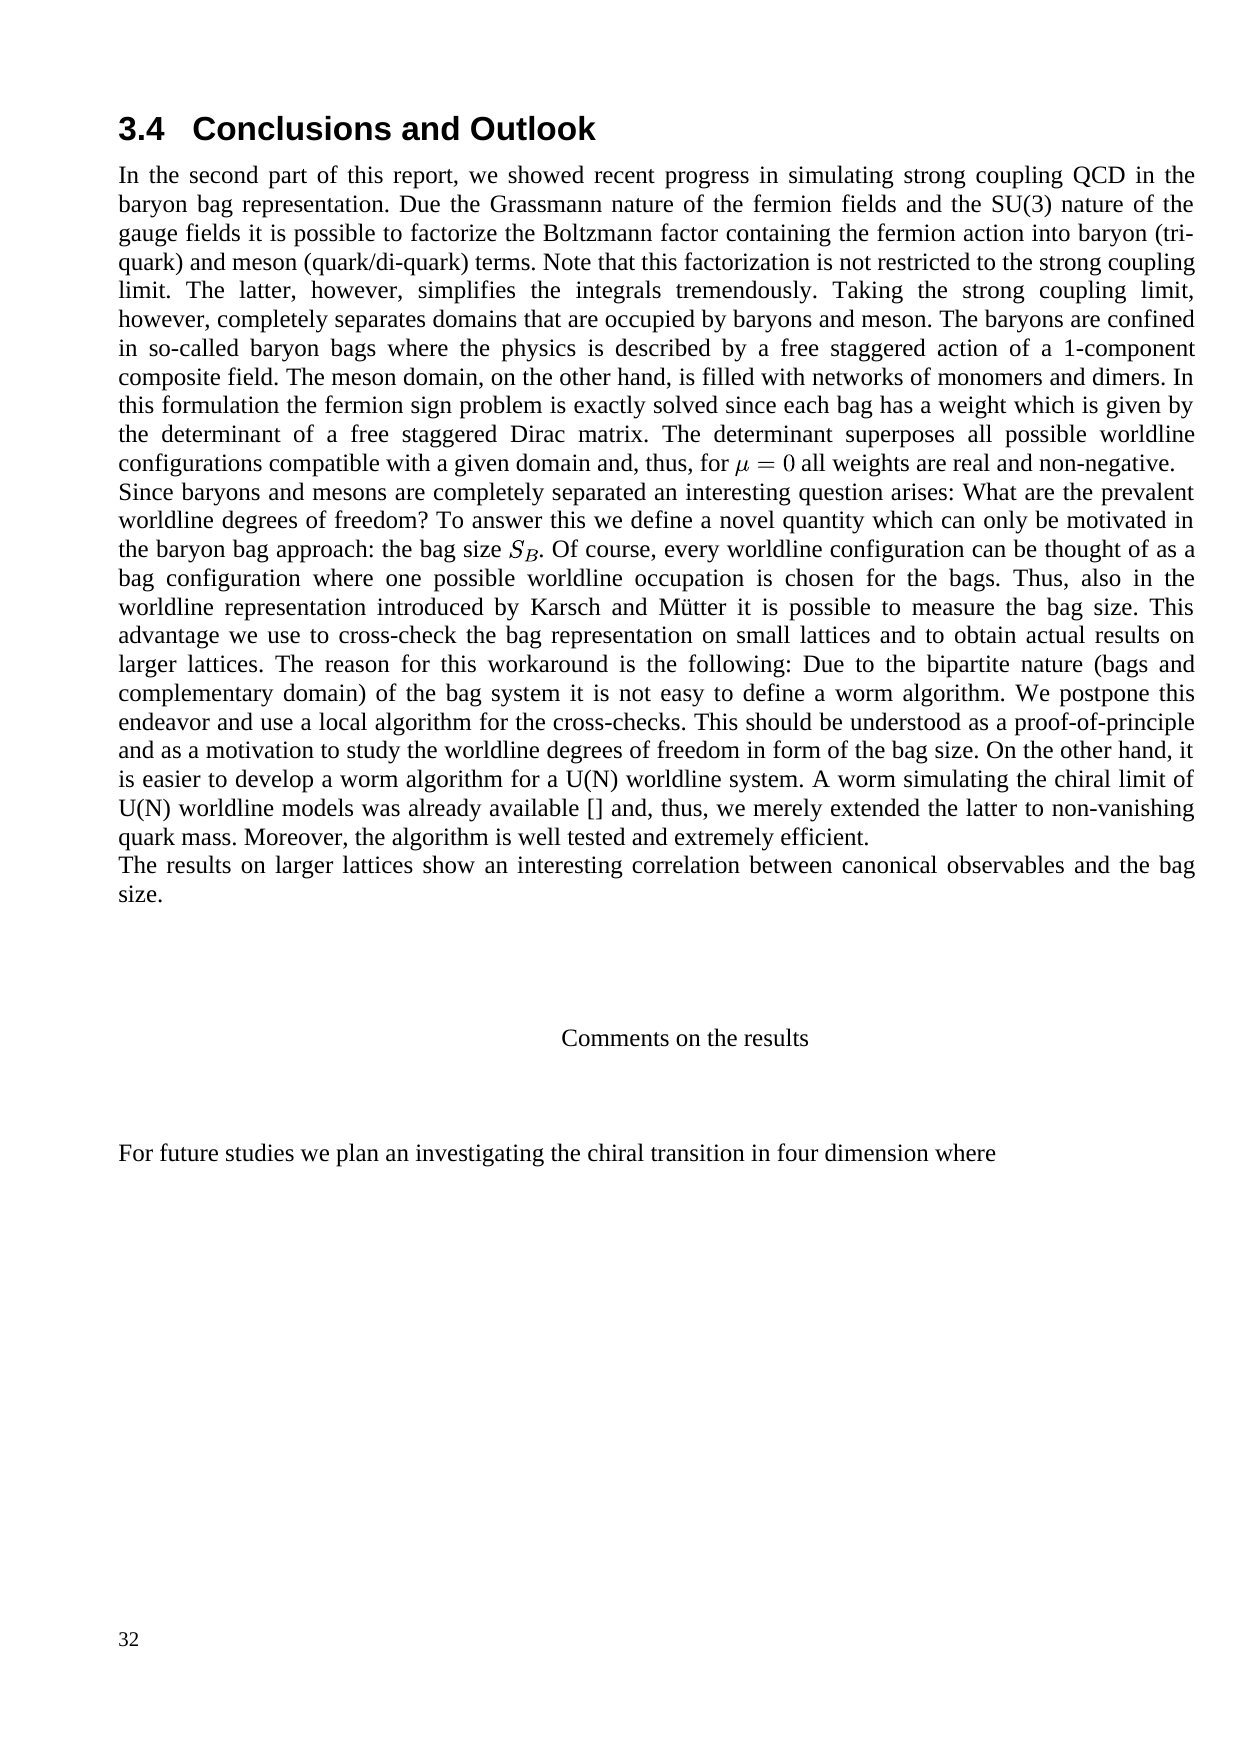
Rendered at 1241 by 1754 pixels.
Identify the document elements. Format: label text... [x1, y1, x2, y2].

subtitle Conclusions and Outlook [118, 109, 1196, 148]
text The results on larger lattices show an interesting correlation between canonical observables and the bag size. [118, 850, 1196, 908]
text In the second part of this report, we showed recent progress in simulating strong coupling QCD in the baryon bag representation. Due the Grassmann nature of the fermion fields and the SU(3) nature of the gauge fields it is possible to factorize the Boltzmann factor containing the fermion action into baryon (tri-quark) and meson (quark/di-quark) terms. Note that this factorization is not restricted to the strong coupling limit. The latter, however, simplifies the integrals tremendously. Taking the strong coupling limit, however, completely separates domains that are occupied by baryons and meson. The baryons are confined in so-called baryon bags where the physics is described by a free staggered action of a 1-component composite field. The meson domain, on the other hand, is filled with networks of monomers and dimers. In this formulation the fermion sign problem is exactly solved since each bag has a weight which is given by the determinant of a free staggered Dirac matrix. The determinant superposes all possible worldline configurations compatible with a given domain and, thus, for all weights are real and non-negative. [118, 160, 1196, 477]
text Comments on the results [118, 1023, 1196, 1052]
text For future studies we plan an investigating the chiral transition in four dimension where [118, 1138, 1196, 1167]
text Since baryons and mesons are completely separated an interesting question arises: What are the prevalent worldline degrees of freedom? To answer this we define a novel quantity which can only be motivated in the baryon bag approach: the bag size . Of course, every worldline configuration can be thought of as a bag configuration where one possible worldline occupation is chosen for the bags. Thus, also in the worldline representation introduced by Karsch and Mütter it is possible to measure the bag size. This advantage we use to cross-check the bag representation on small lattices and to obtain actual results on larger lattices. The reason for this workaround is the following: Due to the bipartite nature (bags and complementary domain) of the bag system it is not easy to define a worm algorithm. We postpone this endeavor and use a local algorithm for the cross-checks. This should be understood as a proof-of-principle and as a motivation to study the worldline degrees of freedom in form of the bag size. On the other hand, it is easier to develop a worm algorithm for a U(N) worldline system. A worm simulating the chiral limit of U(N) worldline models was already available [] and, thus, we merely extended the latter to non-vanishing quark mass. Moreover, the algorithm is well tested and extremely efficient. [118, 477, 1196, 850]
